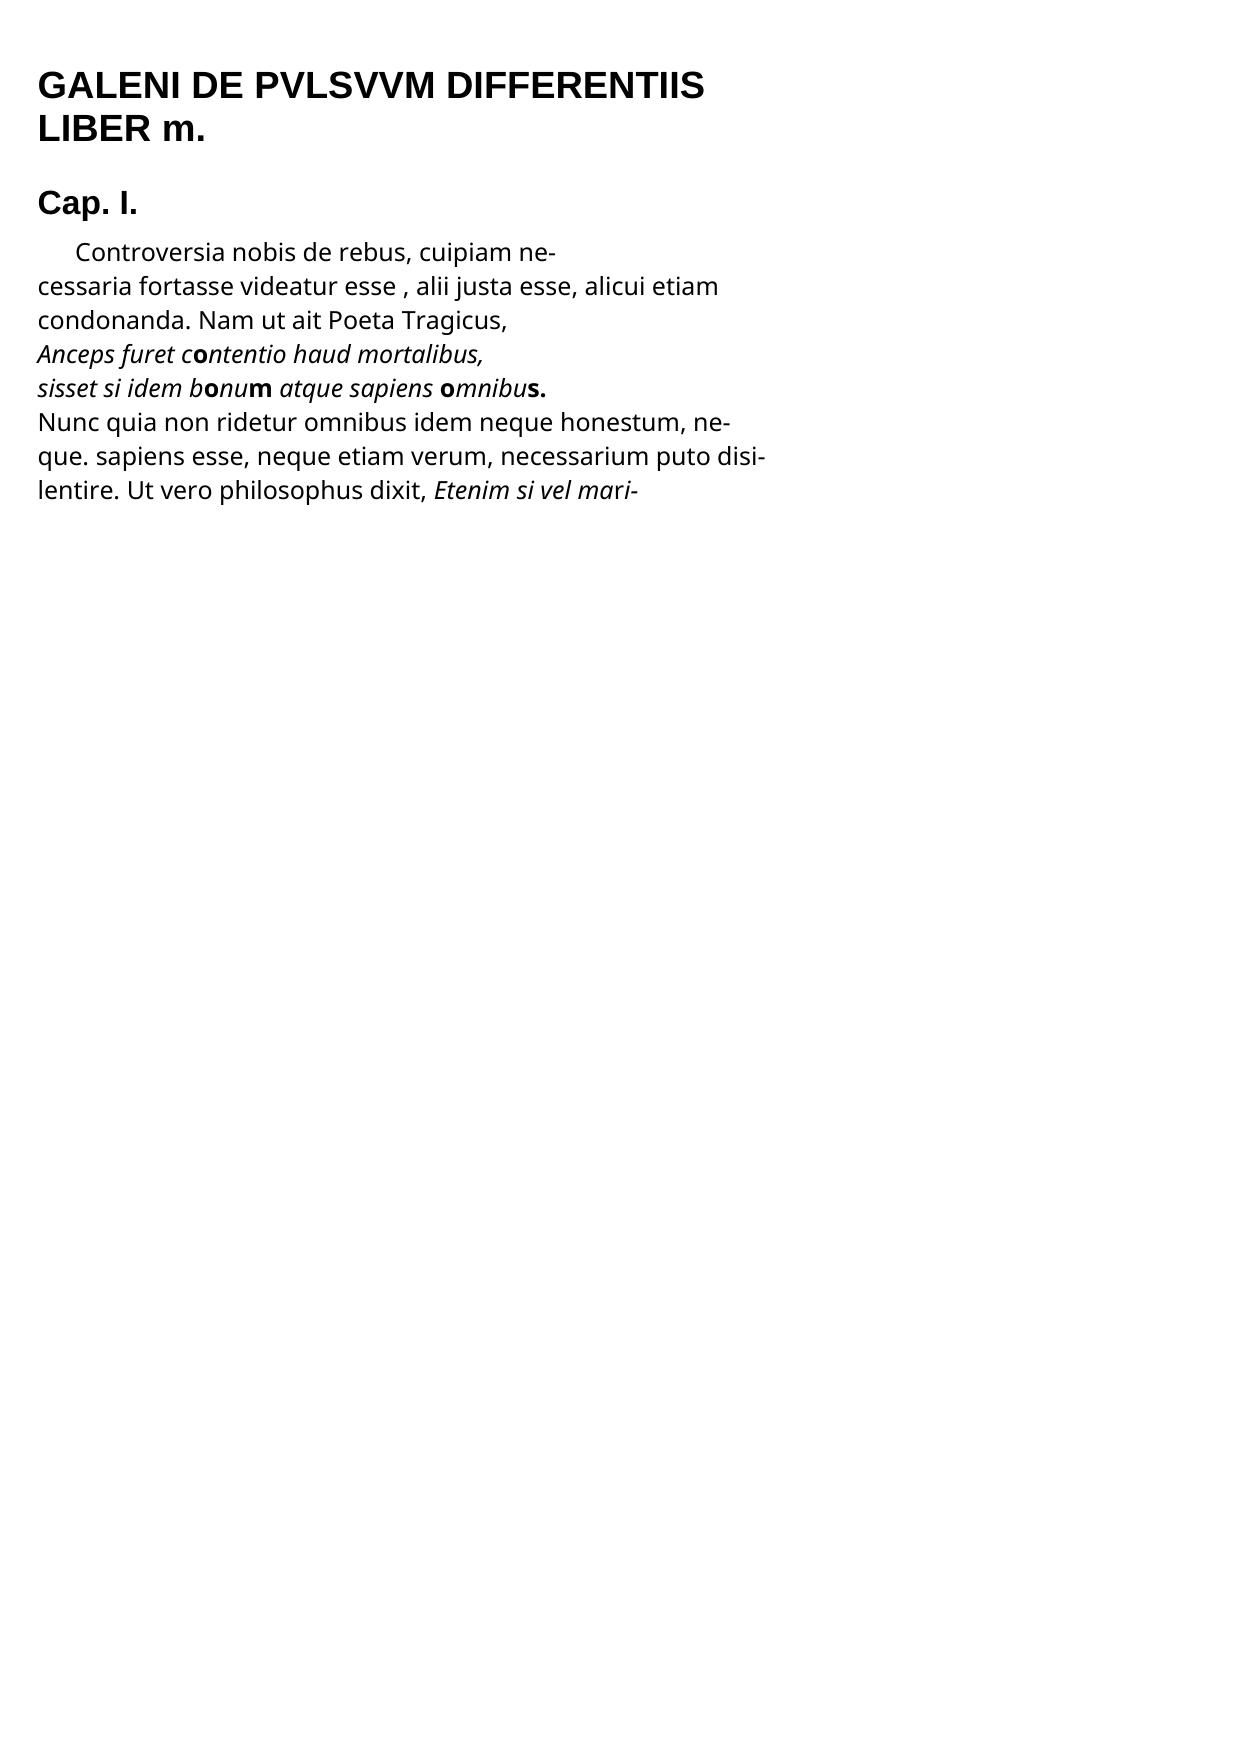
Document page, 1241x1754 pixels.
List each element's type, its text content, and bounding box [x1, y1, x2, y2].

subtitle Cap. I. [37, 183, 1203, 222]
text Controversia nobis de rebus, cuipiam ne- cessaria fortasse videatur esse , alii justa esse, alicui etiam condonanda. Nam ut ait Poeta Tragicus, [37, 234, 1203, 336]
text Nunc quia non ridetur omnibus idem neque honestum, ne- que. sapiens esse, neque etiam verum, necessarium puto disi- lentire. Ut vero philosophus dixit, Etenim si vel mari- [37, 404, 1203, 507]
text Anceps furet contentio haud mortalibus, sisset si idem bonum atque sapiens omnibus. [37, 336, 1203, 404]
subtitle GALENI DE PVLSVVM DIFFERENTIIS LIBER m. [37, 62, 1203, 150]
